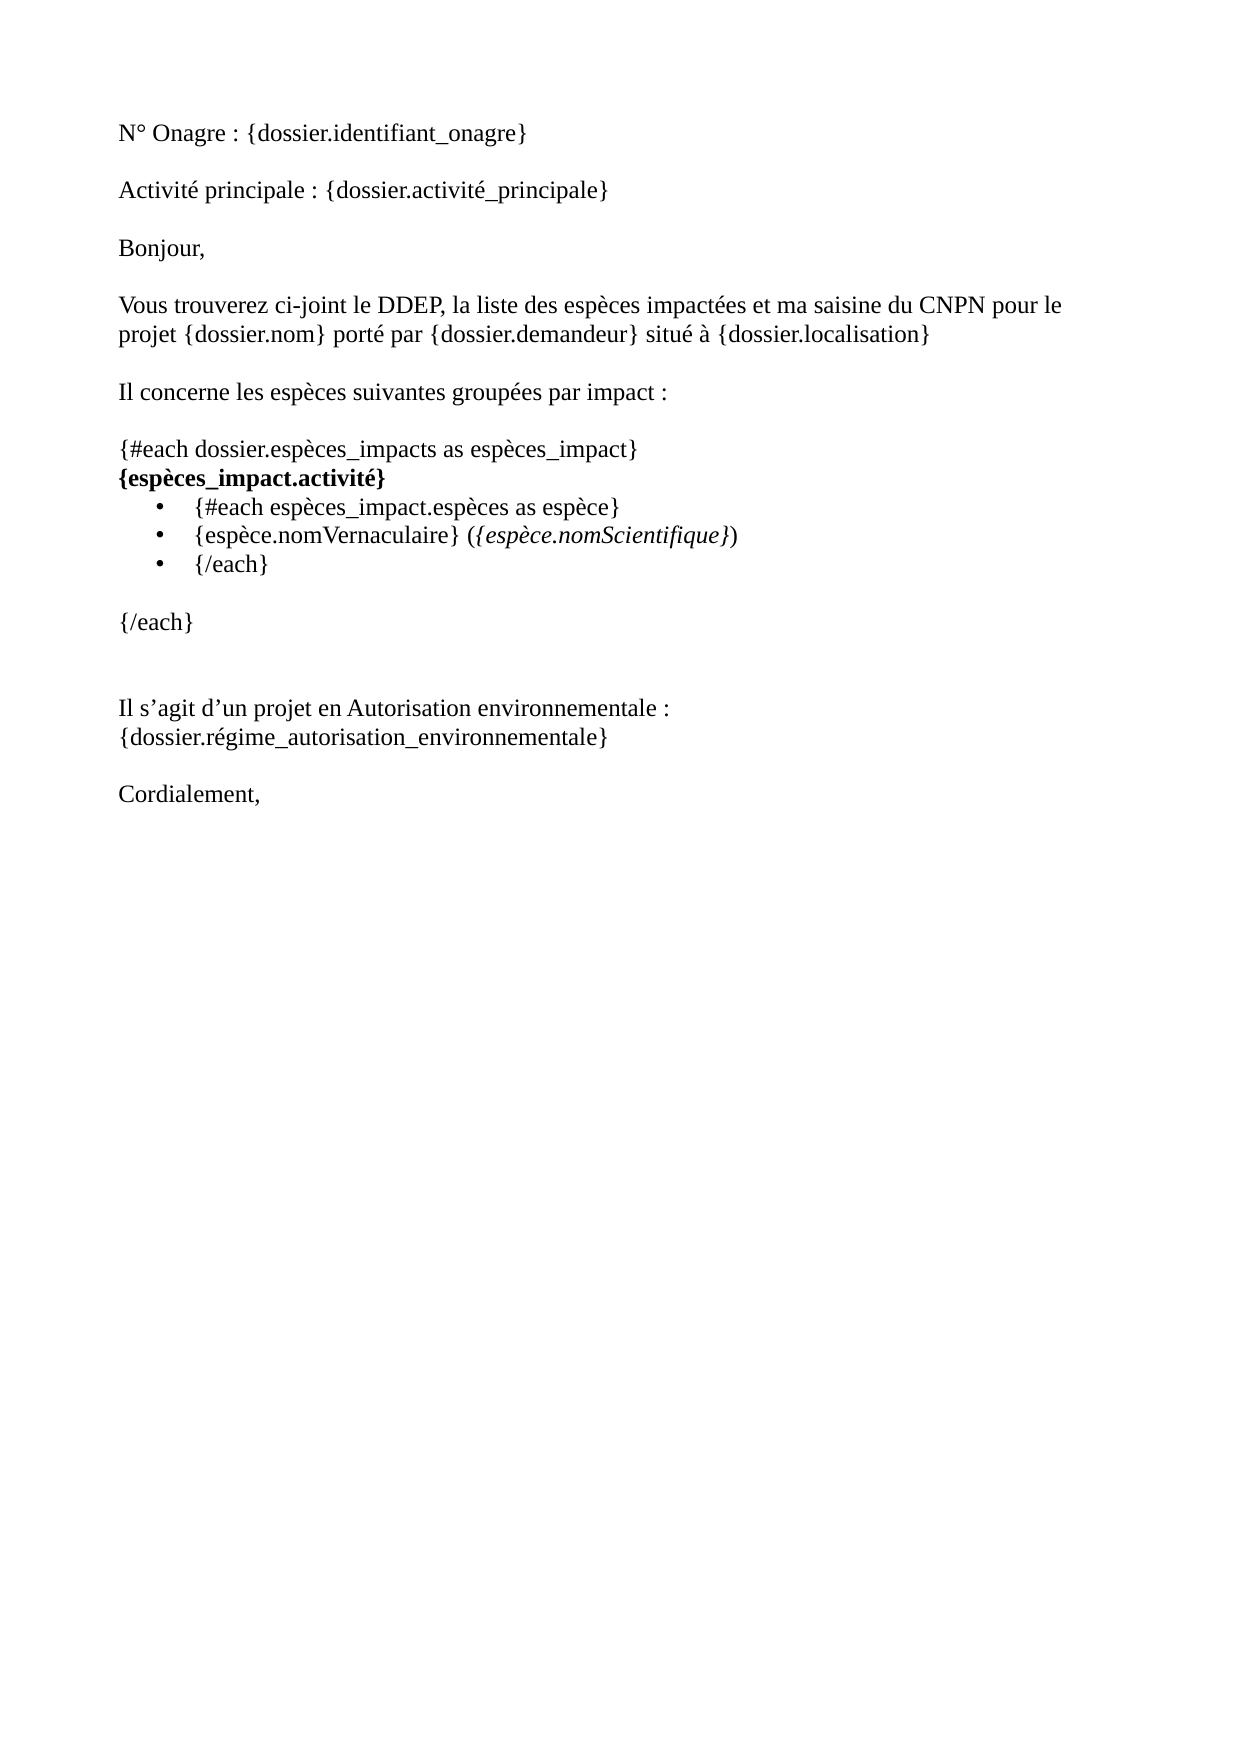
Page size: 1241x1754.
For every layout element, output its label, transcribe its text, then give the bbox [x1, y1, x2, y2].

text Activité principale : {dossier.activité_principale} [118, 176, 1122, 204]
text Il s’agit d’un projet en Autorisation environnementale : {dossier.régime_autorisation_environnementale} [118, 693, 1122, 751]
text Cordialement, [118, 779, 1122, 808]
text Vous trouverez ci-joint le DDEP, la liste des espèces impactées et ma saisine du CNPN pour le projet {dossier.nom} porté par {dossier.demandeur} situé à {dossier.localisation} [118, 291, 1122, 348]
text N° Onagre : {dossier.identifiant_onagre} [118, 118, 1122, 147]
text Bonjour, [118, 233, 1122, 262]
text {/each} [118, 607, 1122, 636]
list {#each espèces_impact.espèces as espèce} [156, 492, 1122, 521]
list {/each} [156, 549, 1122, 578]
text {espèces_impact.activité} [118, 463, 1122, 492]
text {#each dossier.espèces_impacts as espèces_impact} [118, 434, 1122, 463]
list {espèce.nomVernaculaire} ({espèce.nomScientifique}) [156, 521, 1122, 549]
text Il concerne les espèces suivantes groupées par impact : [118, 377, 1122, 406]
